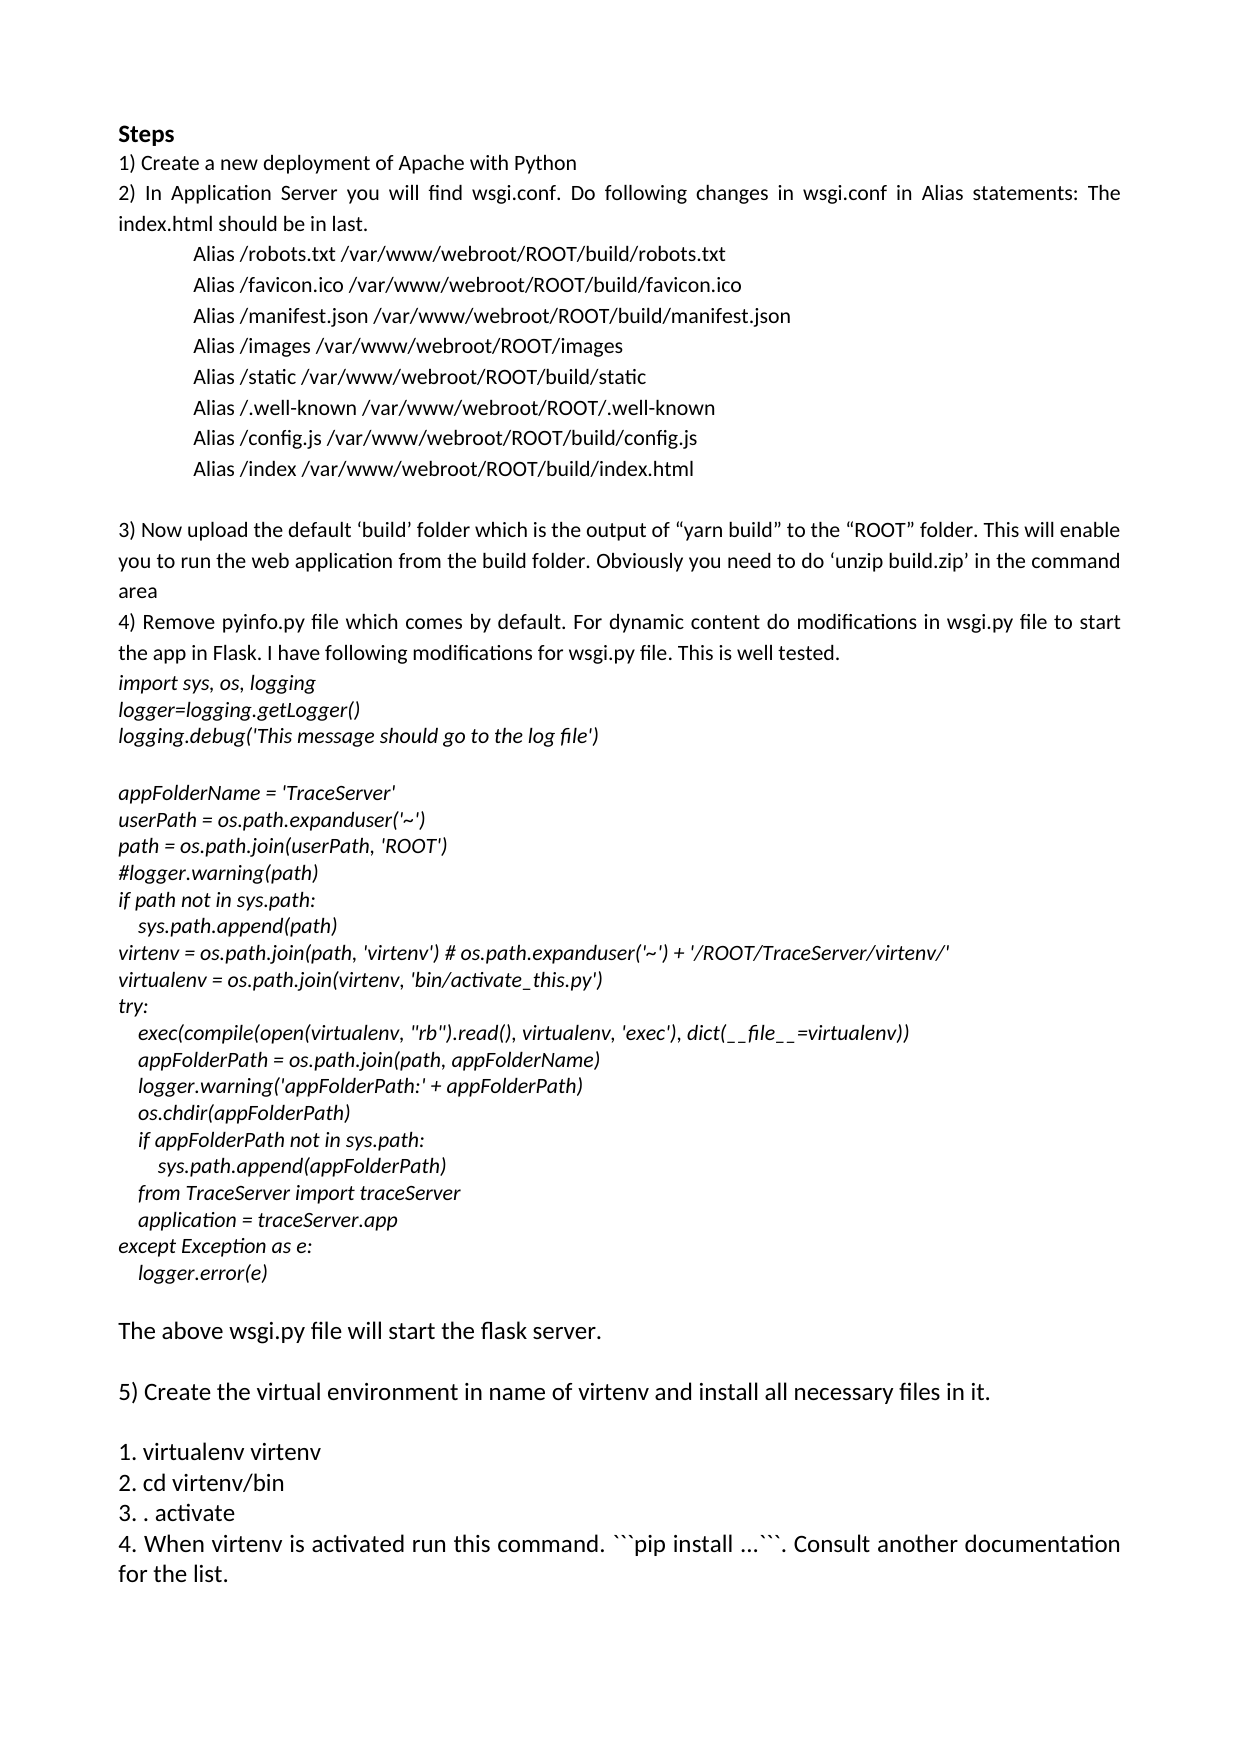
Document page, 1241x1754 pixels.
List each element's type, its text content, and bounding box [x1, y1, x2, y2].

text path = os.path.join(userPath, 'ROOT') [118, 832, 1122, 859]
text 4) Remove pyinfo.py file which comes by default. For dynamic content do modifications in wsgi.py file to start the app in Flask. I have following modifications for wsgi.py file. This is well tested. [118, 608, 1122, 665]
text logging.debug('This message should go to the log file') [118, 723, 1122, 749]
text except Exception as e: [118, 1232, 1122, 1259]
text userPath = os.path.expanduser('~') [118, 806, 1122, 832]
text exec(compile(open(virtualenv, "rb").read(), virtualenv, 'exec'), dict(__file__=virtualenv)) [118, 1019, 1122, 1046]
text 5) Create the virtual environment in name of virtenv and install all necessary files in it. [118, 1376, 1122, 1406]
text if path not in sys.path: [118, 886, 1122, 912]
text virtenv = os.path.join(path, 'virtenv') # os.path.expanduser('~') + '/ROOT/TraceServer/virtenv/' [118, 939, 1122, 966]
text 3) Now upload the default ‘build’ folder which is the output of “yarn build” to the “ROOT” folder. This will enable you to run the web application from the build folder. Obviously you need to do ‘unzip build.zip’ in the command area [118, 516, 1122, 604]
text logger=logging.getLogger() [118, 696, 1122, 723]
text logger.error(e) [118, 1259, 1122, 1286]
text virtualenv = os.path.join(virtenv, 'bin/activate_this.py') [118, 966, 1122, 992]
text Alias /manifest.json /var/www/webroot/ROOT/build/manifest.json [118, 302, 1122, 328]
text from TraceServer import traceServer [118, 1179, 1122, 1206]
text sys.path.append(path) [118, 912, 1122, 939]
text if appFolderPath not in sys.path: [118, 1126, 1122, 1152]
text 2. cd virtenv/bin [118, 1467, 1122, 1497]
text Alias /static /var/www/webroot/ROOT/build/static [118, 363, 1122, 390]
text import sys, os, logging [118, 669, 1122, 696]
text appFolderName = 'TraceServer' [118, 779, 1122, 806]
text Alias /index /var/www/webroot/ROOT/build/index.html [118, 455, 1122, 482]
text sys.path.append(appFolderPath) [118, 1152, 1122, 1179]
text The above wsgi.py file will start the flask server. [118, 1316, 1122, 1346]
text Steps [118, 118, 1122, 149]
text Alias /robots.txt /var/www/webroot/ROOT/build/robots.txt [118, 241, 1122, 267]
text application = traceServer.app [118, 1206, 1122, 1232]
text Alias /.well-known /var/www/webroot/ROOT/.well-known [118, 394, 1122, 420]
text try: [118, 992, 1122, 1019]
text #logger.warning(path) [118, 859, 1122, 886]
text 2) In Application Server you will find wsgi.conf. Do following changes in wsgi.conf in Alias statements: The index.html should be in last. [118, 179, 1122, 237]
text os.chdir(appFolderPath) [118, 1099, 1122, 1126]
text 1. virtualenv virtenv [118, 1436, 1122, 1467]
text 1) Create a new deployment of Apache with Python [118, 149, 1122, 175]
text 4. When virtenv is activated run this command. ```pip install ...```. Consult another documentation for the list. [118, 1528, 1122, 1589]
text logger.warning('appFolderPath:' + appFolderPath) [118, 1072, 1122, 1099]
text Alias /config.js /var/www/webroot/ROOT/build/config.js [118, 424, 1122, 451]
text appFolderPath = os.path.join(path, appFolderName) [118, 1046, 1122, 1072]
text Alias /images /var/www/webroot/ROOT/images [118, 332, 1122, 359]
text Alias /favicon.ico /var/www/webroot/ROOT/build/favicon.ico [118, 271, 1122, 298]
text 3. . activate [118, 1497, 1122, 1528]
